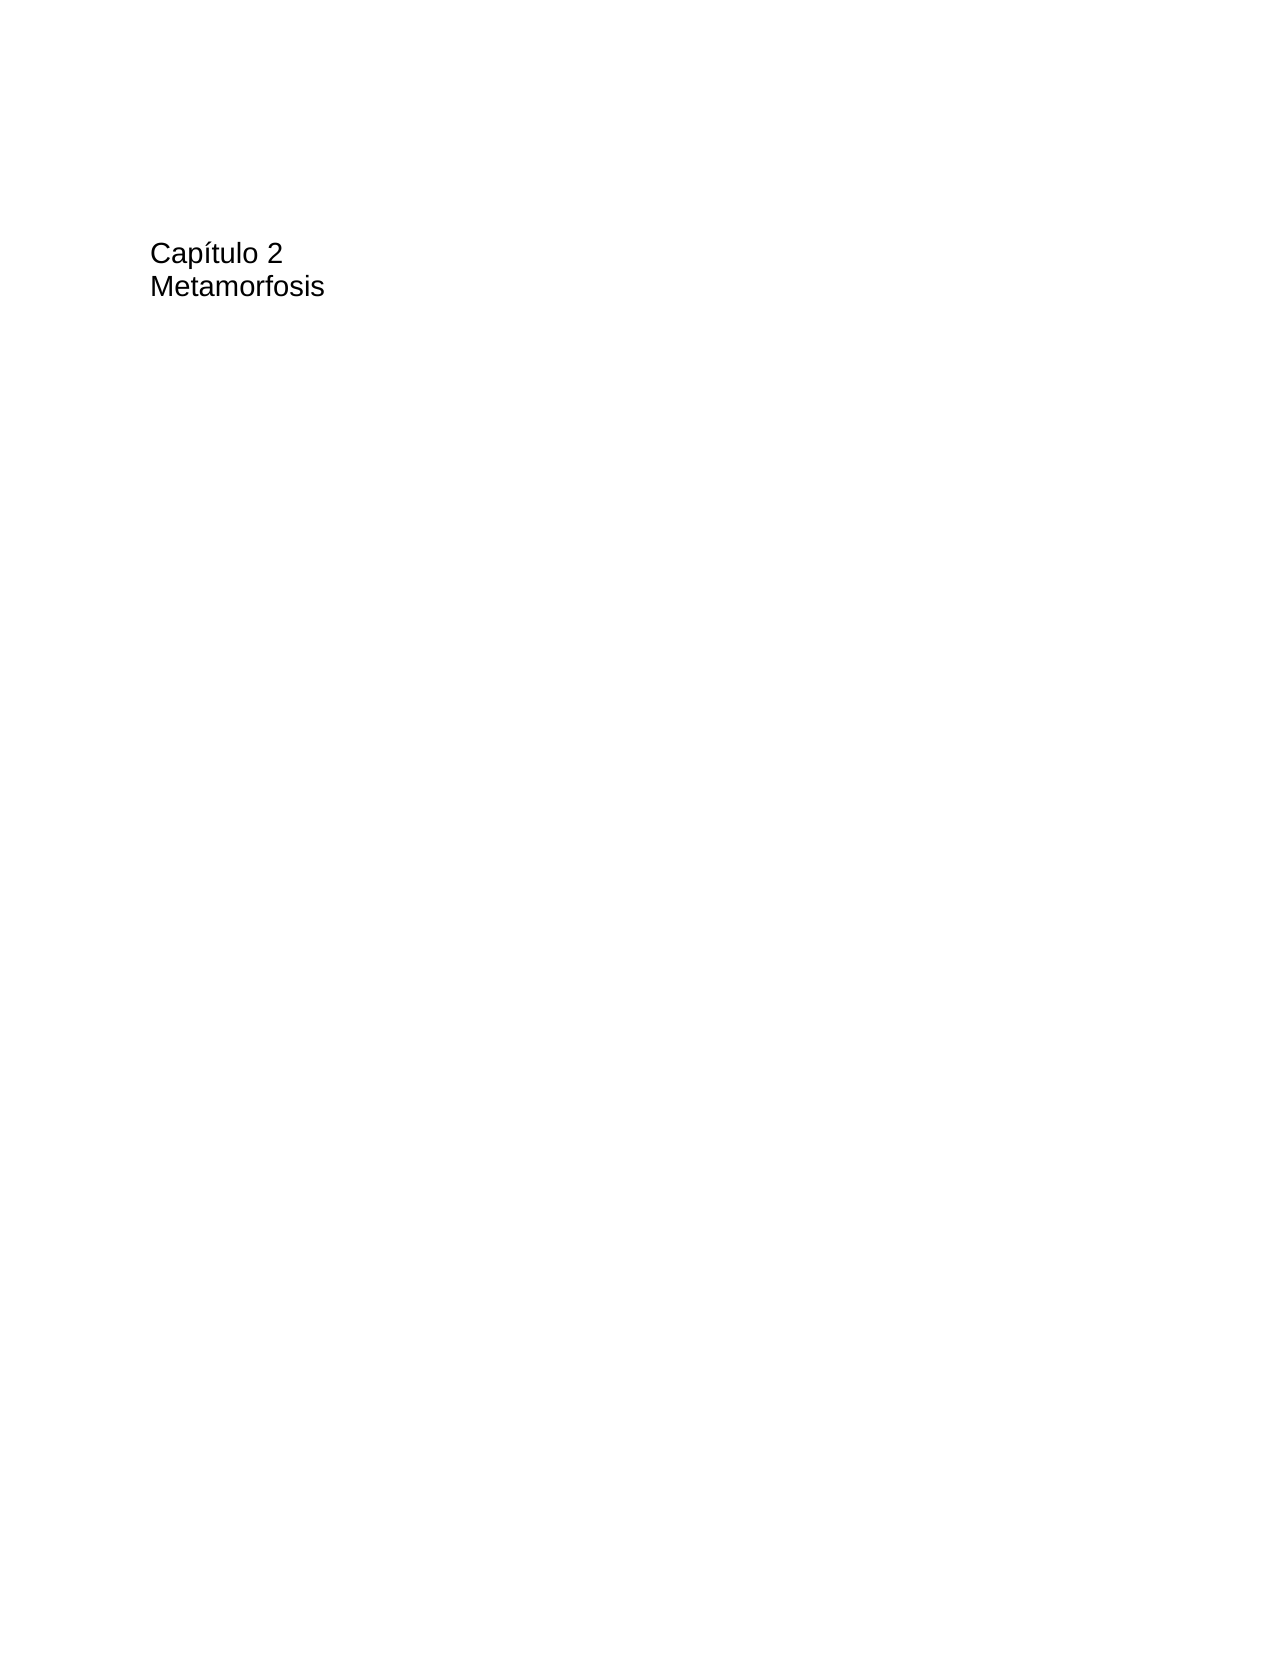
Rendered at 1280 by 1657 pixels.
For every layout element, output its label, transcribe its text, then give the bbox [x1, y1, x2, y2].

subtitle Capítulo 2 Metamorfosis [150, 236, 1130, 303]
